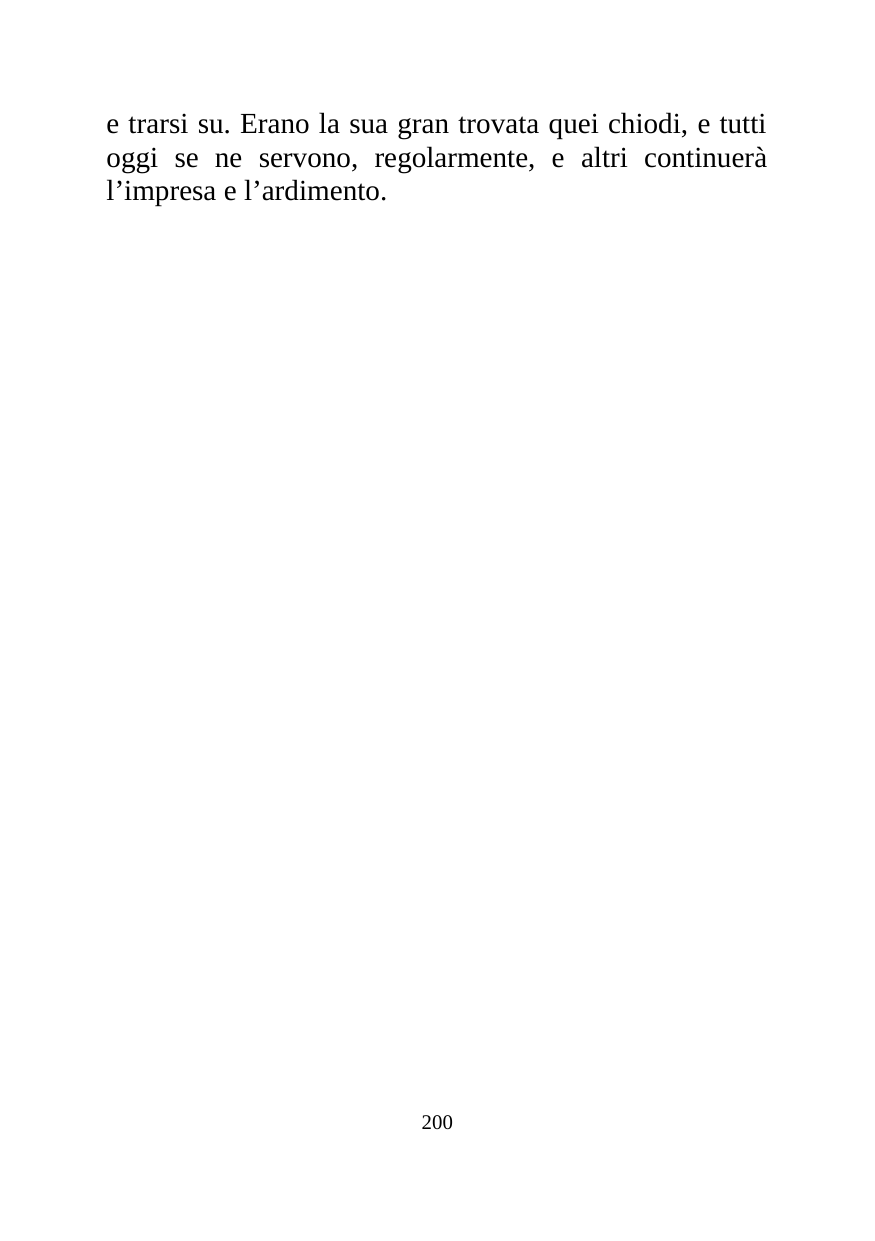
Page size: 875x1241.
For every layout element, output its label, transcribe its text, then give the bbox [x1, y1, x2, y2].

text e trarsi su. Erano la sua gran trovata quei chiodi, e tutti oggi se ne servono, regolarmente, e altri continuerà l’impresa e l’ardimento. [106, 106, 768, 207]
